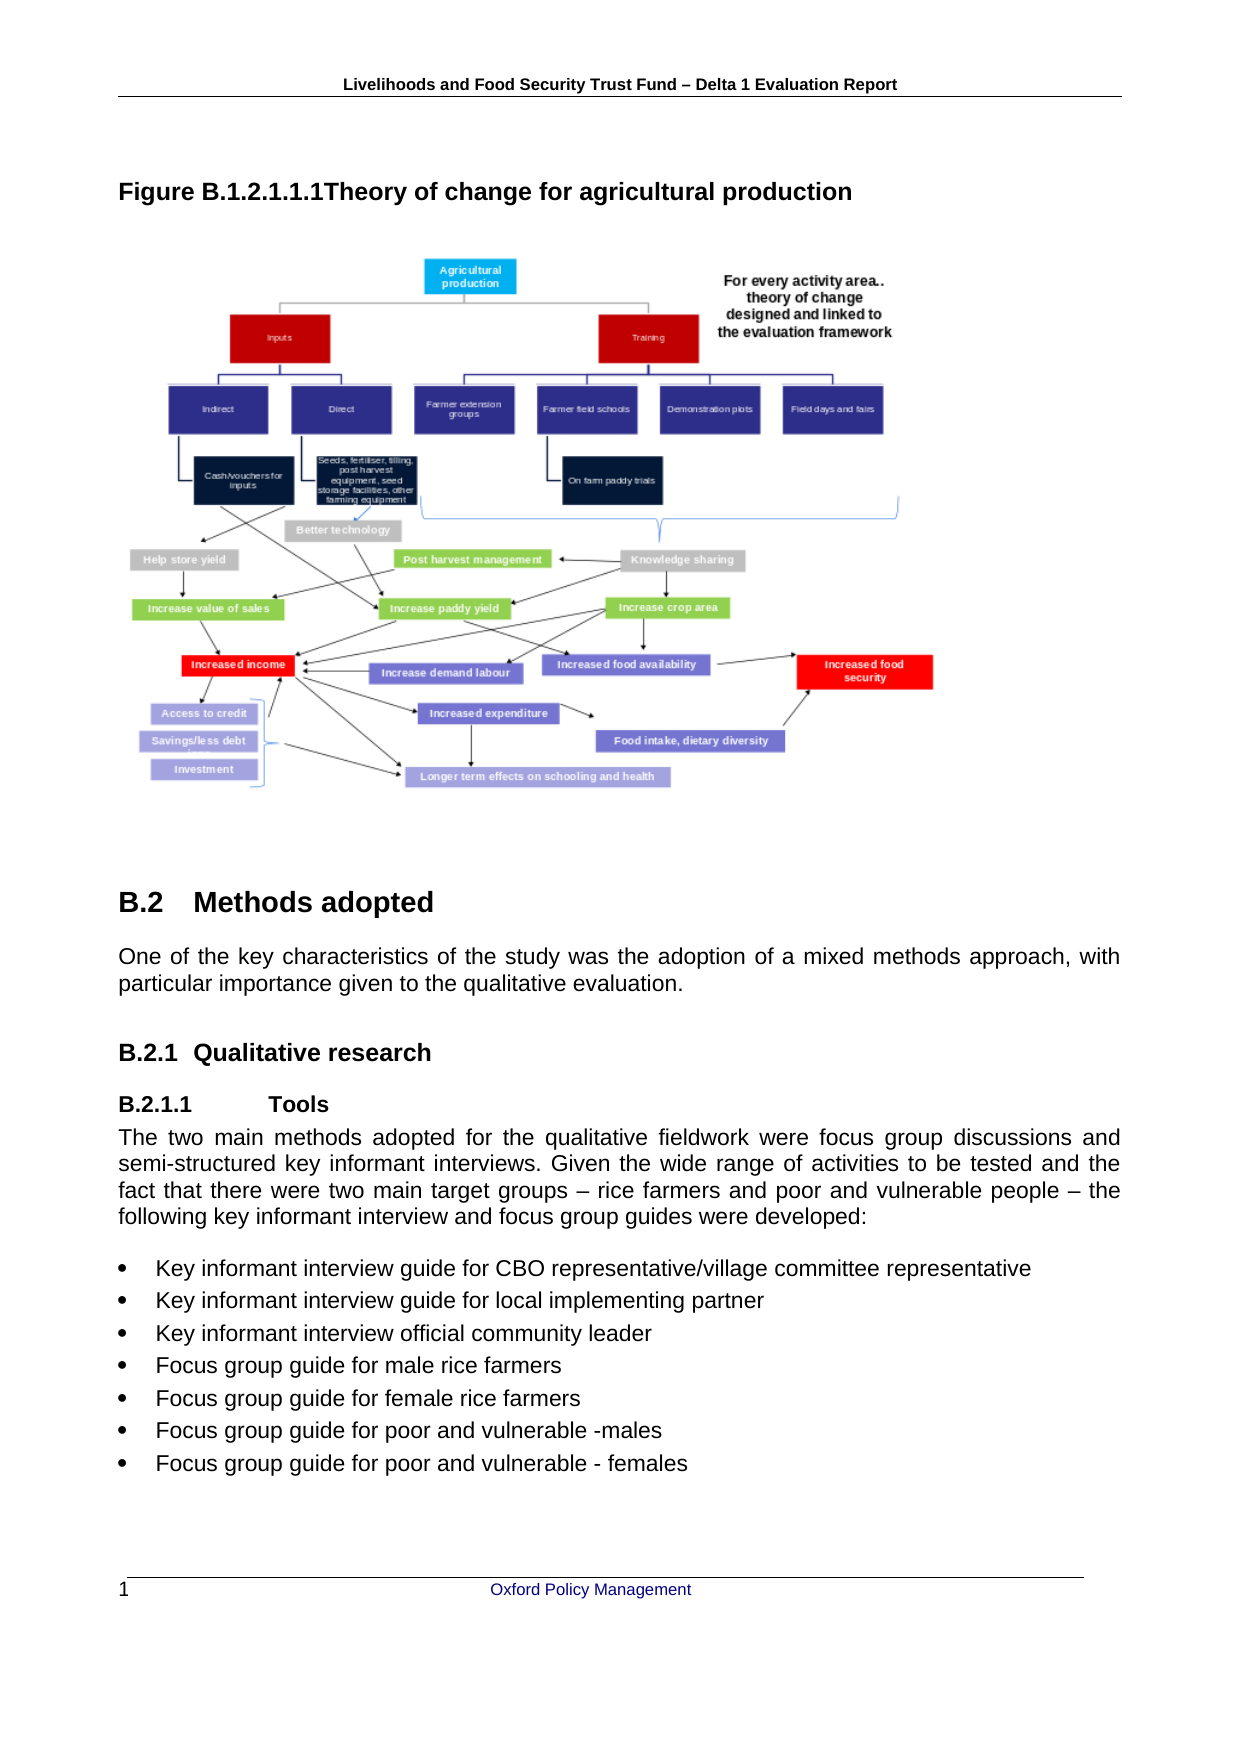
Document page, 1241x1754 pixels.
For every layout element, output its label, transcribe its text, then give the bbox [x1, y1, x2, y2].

text One of the key characteristics of the study was the adoption of a mixed methods approach, with particular importance given to the qualitative evaluation. [118, 943, 1122, 996]
subtitle Tools [118, 1091, 1122, 1118]
list Key informant interview guide for CBO representative/village committee representative [118, 1254, 1122, 1281]
list Focus group guide for female rice farmers [118, 1385, 1122, 1411]
list Key informant interview official community leader [118, 1320, 1122, 1346]
subtitle Qualitative research [118, 1038, 1122, 1066]
list Key informant interview guide for local implementing partner [118, 1287, 1122, 1313]
list Theory of change for agricultural production [118, 177, 1122, 206]
list Focus group guide for male rice farmers [118, 1352, 1122, 1379]
subtitle Methods adopted [118, 885, 1122, 918]
list Focus group guide for poor and vulnerable - females [118, 1450, 1122, 1476]
list Focus group guide for poor and vulnerable -males [118, 1417, 1122, 1444]
text The two main methods adopted for the qualitative fieldwork were focus group discussions and semi-structured key informant interviews. Given the wide range of activities to be tested and the fact that there were two main target groups – rice farmers and poor and vulnerable people – the following key informant interview and focus group guides were developed: [118, 1124, 1122, 1229]
